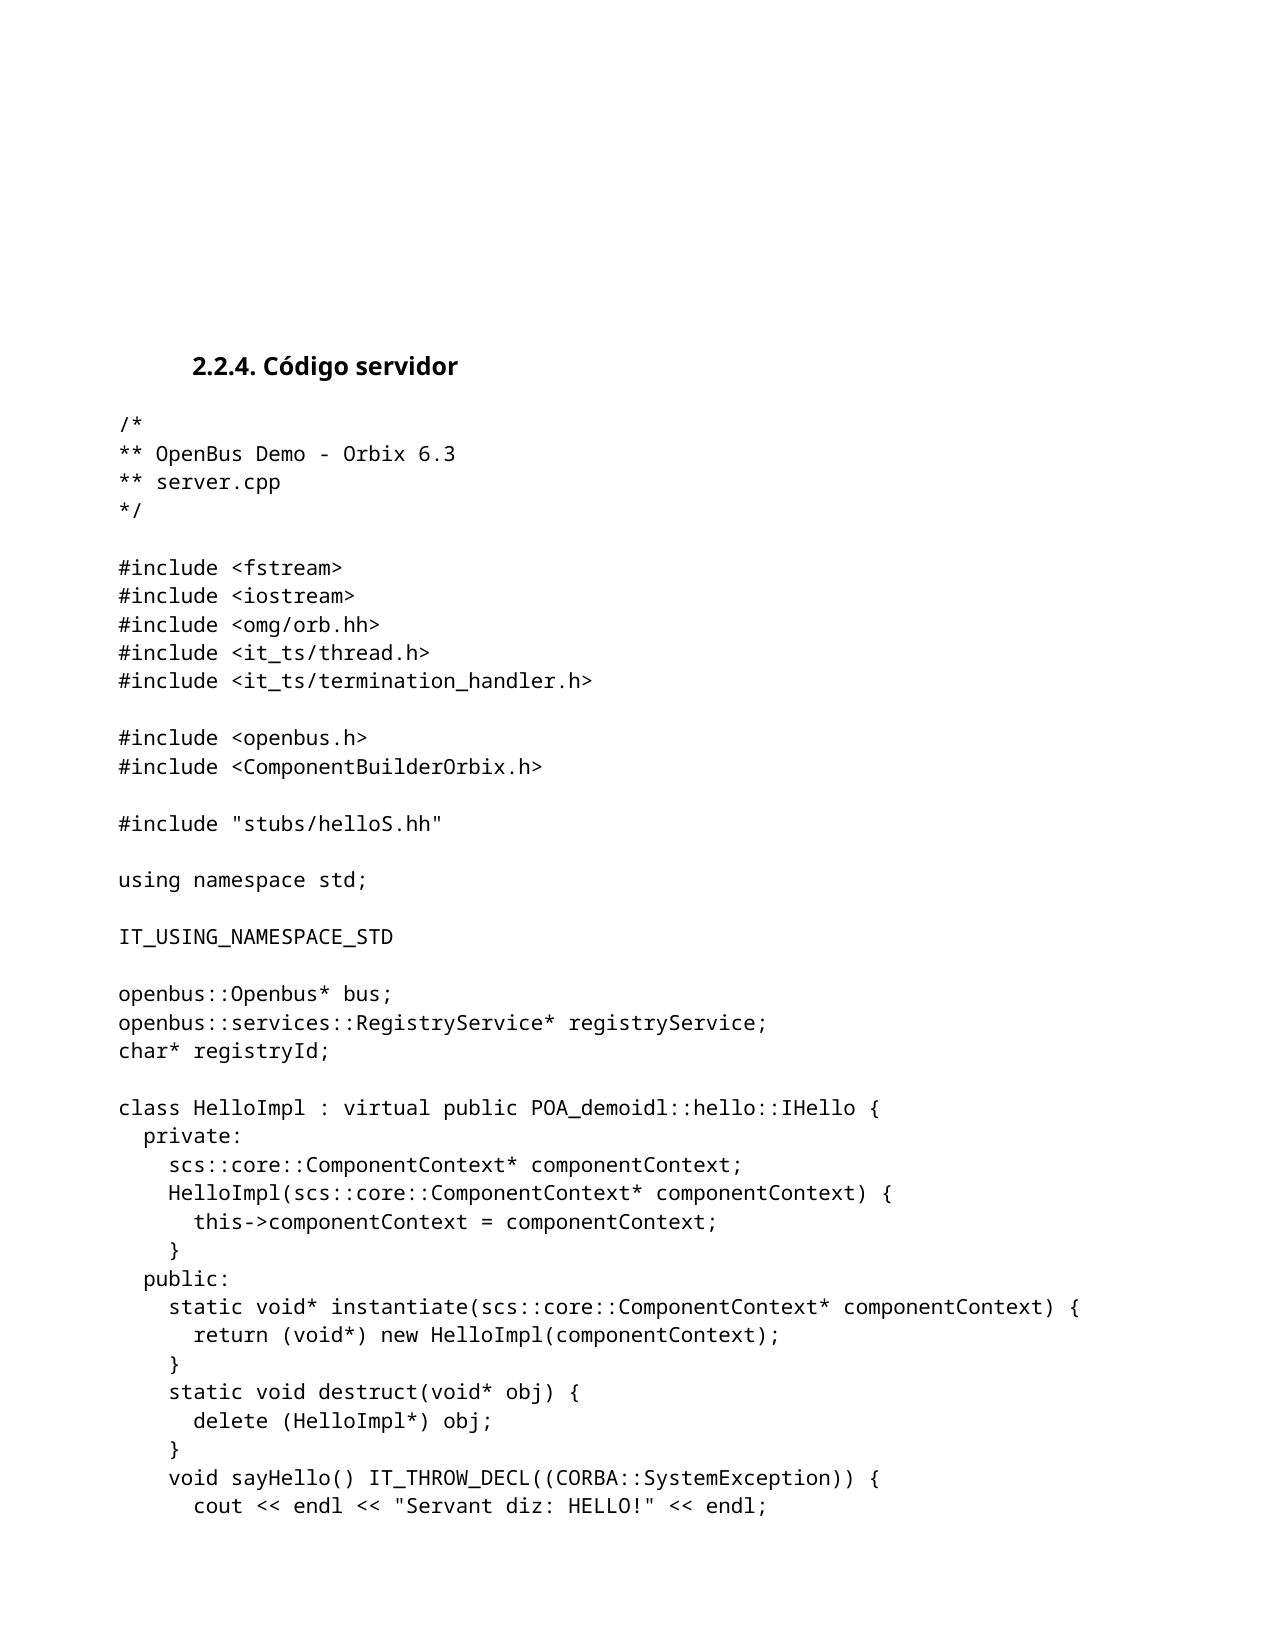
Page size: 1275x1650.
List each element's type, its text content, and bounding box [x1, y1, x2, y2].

text openbus::services::RegistryService* registryService; [118, 1008, 1157, 1036]
text using namespace std; [118, 866, 1157, 894]
text #include <iostream> [118, 581, 1157, 610]
text char* registryId; [118, 1036, 1157, 1065]
text public: [118, 1264, 1157, 1292]
text this->componentContext = componentContext; [118, 1207, 1157, 1235]
text static void destruct(void* obj) { [118, 1377, 1157, 1406]
text } [118, 1235, 1157, 1264]
text ** server.cpp [118, 467, 1157, 496]
text ** OpenBus Demo - Orbix 6.3 [118, 439, 1157, 467]
text #include "stubs/helloS.hh" [118, 809, 1157, 837]
text delete (HelloImpl*) obj; [118, 1406, 1157, 1434]
text } [118, 1349, 1157, 1377]
text return (void*) new HelloImpl(componentContext); [118, 1321, 1157, 1349]
text #include <omg/orb.hh> [118, 610, 1157, 638]
text */ [118, 496, 1157, 524]
text 2.2.4. Código servidor [118, 348, 1157, 382]
text static void* instantiate(scs::core::ComponentContext* componentContext) { [118, 1292, 1157, 1321]
text } [118, 1434, 1157, 1463]
text IT_USING_NAMESPACE_STD [118, 922, 1157, 951]
text /* [118, 411, 1157, 439]
text scs::core::ComponentContext* componentContext; [118, 1150, 1157, 1178]
text void sayHello() IT_THROW_DECL((CORBA::SystemException)) { [118, 1463, 1157, 1491]
text openbus::Openbus* bus; [118, 979, 1157, 1008]
text #include <it_ts/thread.h> [118, 638, 1157, 667]
text private: [118, 1122, 1157, 1150]
text HelloImpl(scs::core::ComponentContext* componentContext) { [118, 1178, 1157, 1207]
text class HelloImpl : virtual public POA_demoidl::hello::IHello { [118, 1093, 1157, 1122]
text #include <ComponentBuilderOrbix.h> [118, 752, 1157, 780]
text #include <openbus.h> [118, 723, 1157, 752]
text #include <fstream> [118, 553, 1157, 581]
text #include <it_ts/termination_handler.h> [118, 667, 1157, 695]
text cout << endl << "Servant diz: HELLO!" << endl; [118, 1491, 1157, 1520]
